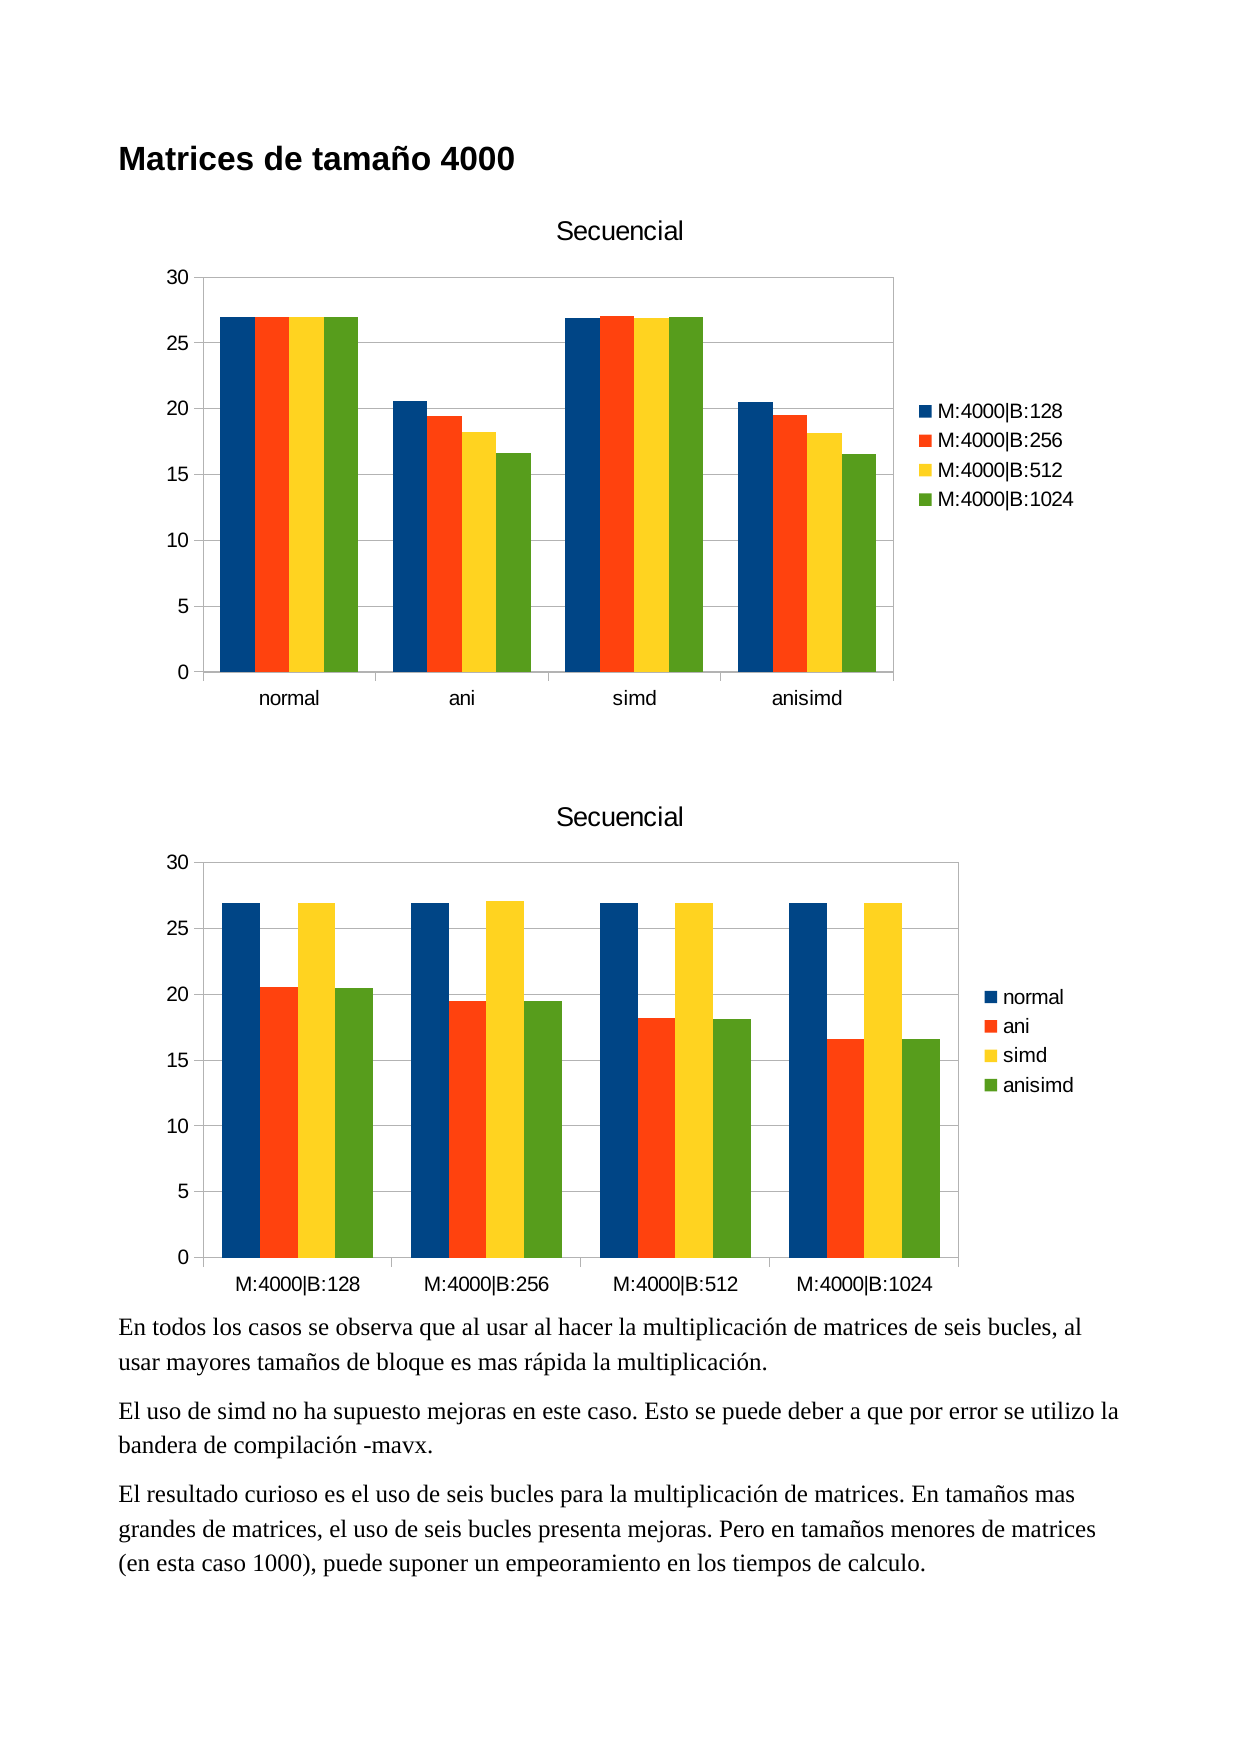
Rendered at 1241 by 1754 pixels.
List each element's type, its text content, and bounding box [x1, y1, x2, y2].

subtitle Matrices de tamaño 4000 [118, 139, 1122, 178]
text El uso de simd no ha supuesto mejoras en este caso. Esto se puede deber a que por error se utilizo la bandera de compilación -mavx. [118, 1396, 1122, 1459]
text En todos los casos se observa que al usar al hacer la multiplicación de matrices de seis bucles, al usar mayores tamaños de bloque es mas rápida la multiplicación. [118, 776, 1122, 1376]
text El resultado curioso es el uso de seis bucles para la multiplicación de matrices. En tamaños mas grandes de matrices, el uso de seis bucles presenta mejoras. Pero en tamaños menores de matrices (en esta caso 1000), puede suponer un empeoramiento en los tiempos de calculo. [118, 1479, 1122, 1577]
